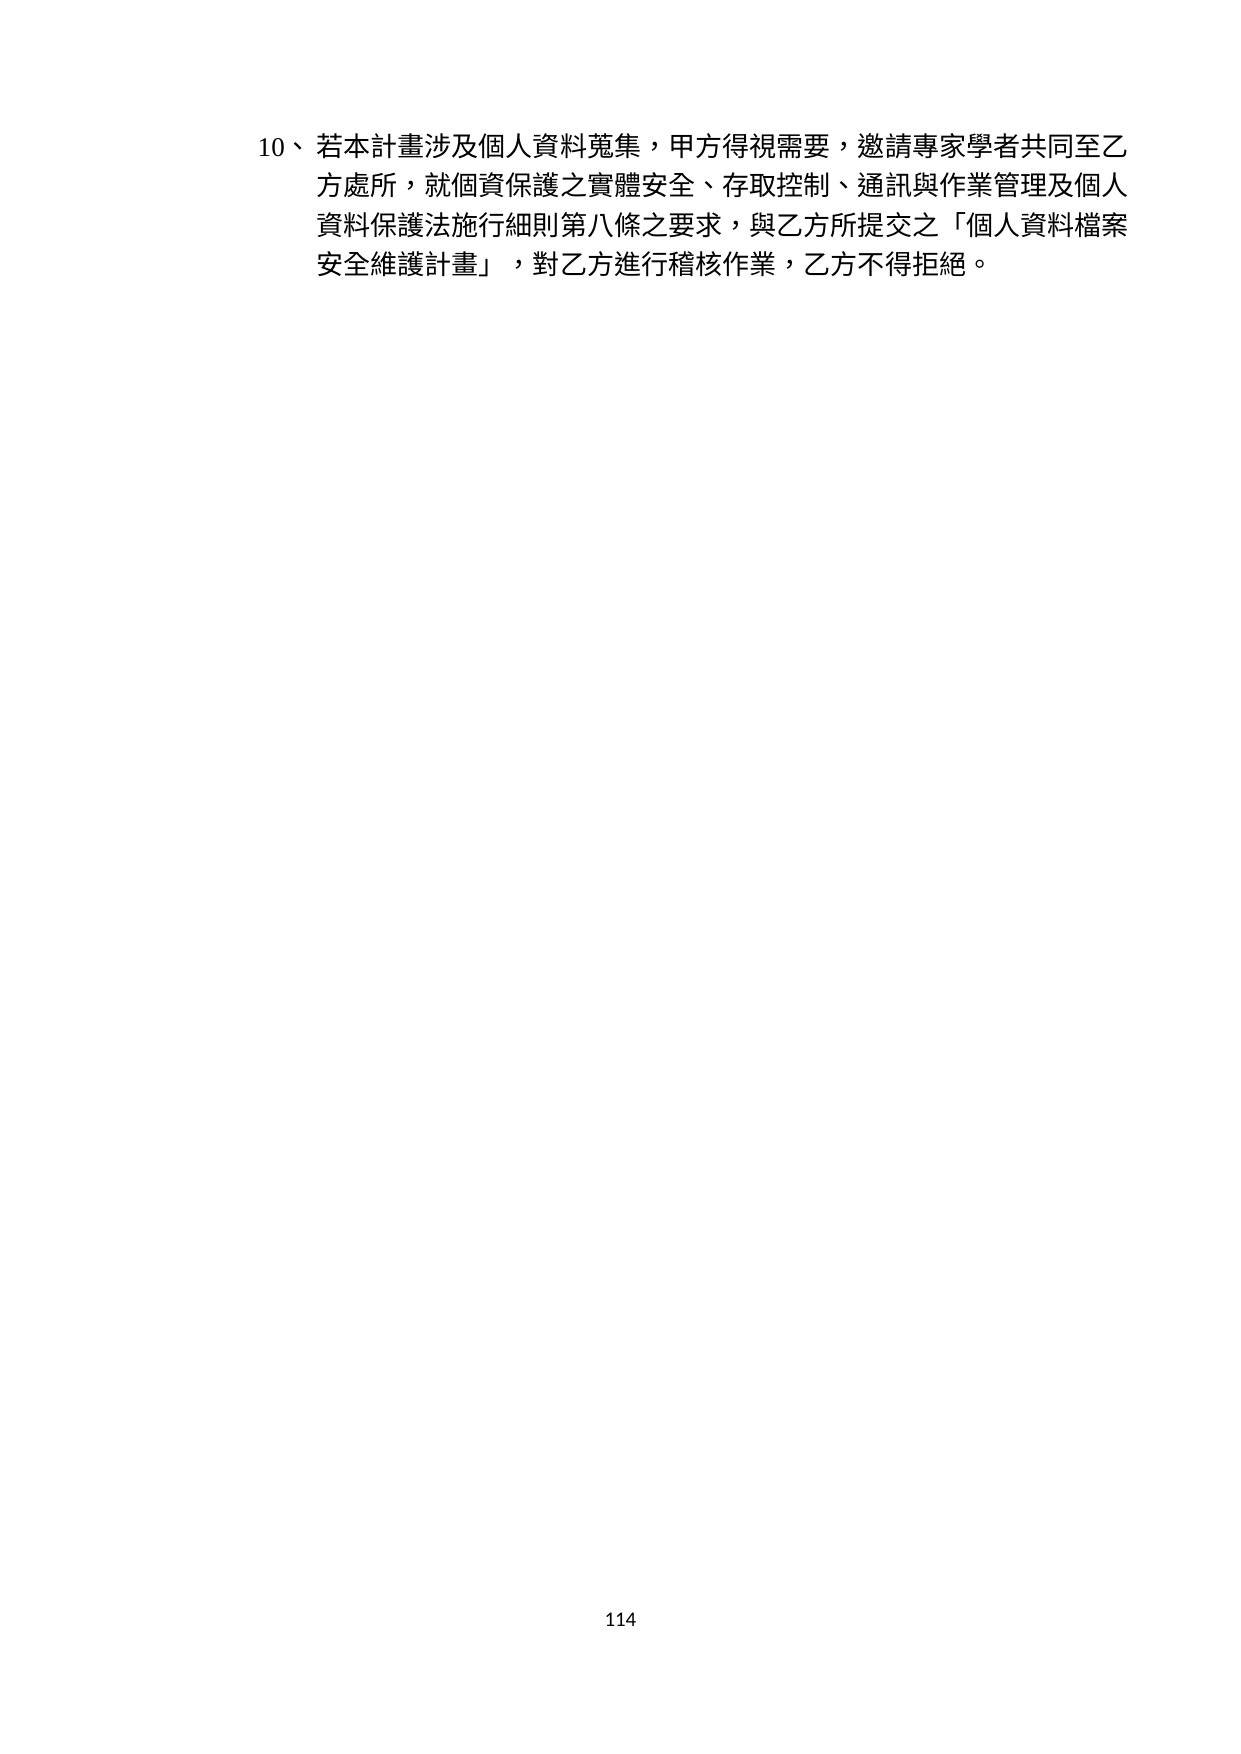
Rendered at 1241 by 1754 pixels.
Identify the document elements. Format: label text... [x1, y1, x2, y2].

list 若本計畫涉及個人資料蒐集，甲方得視需要，邀請專家學者共同至乙方處所，就個資保護之實體安全、存取控制、通訊與作業管理及個人資料保護法施行細則第八條之要求，與乙方所提交之「個人資料檔案安全維護計畫」，對乙方進行稽核作業，乙方不得拒絕。 [257, 125, 1131, 282]
